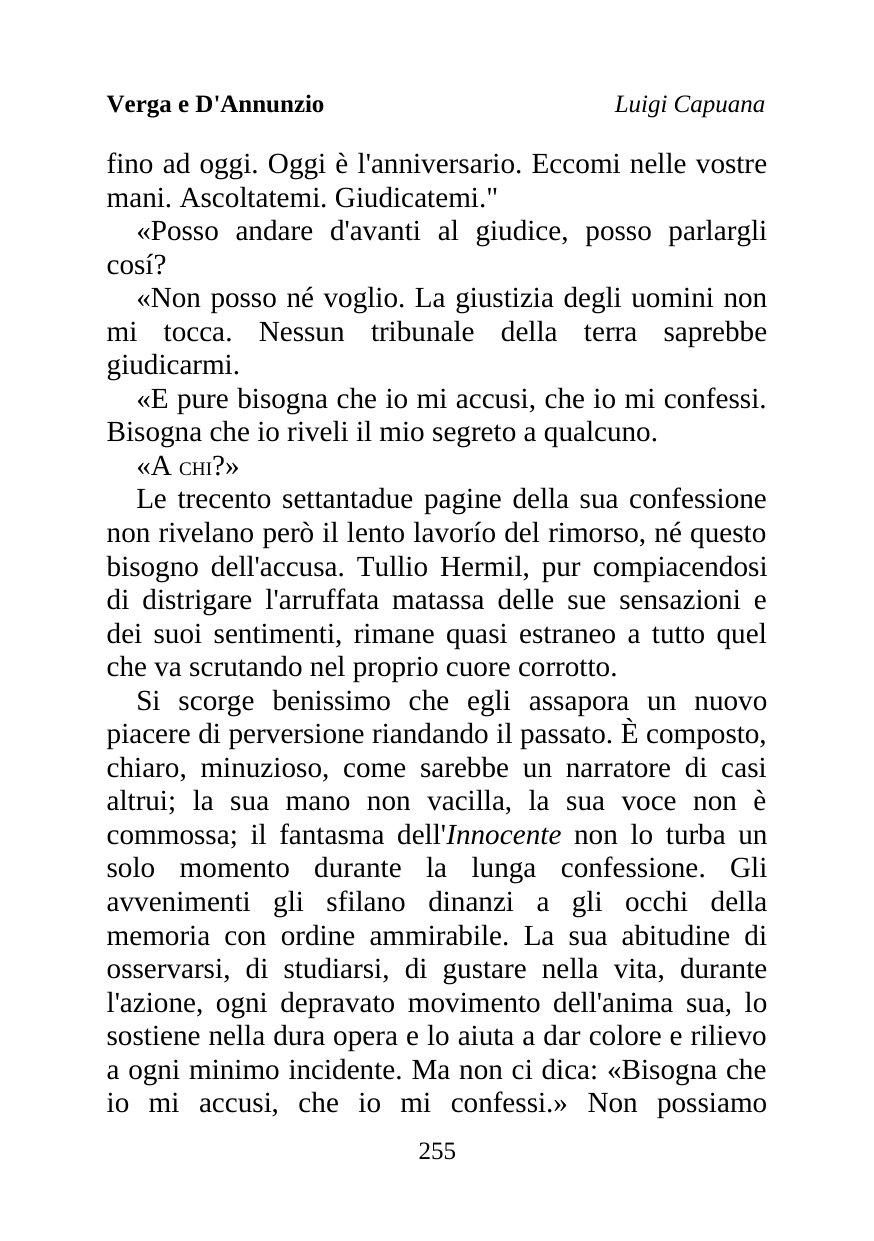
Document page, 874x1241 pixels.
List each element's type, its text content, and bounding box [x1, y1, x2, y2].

text Si scorge benissimo che egli assapora un nuovo piacere di perversione riandando il passato. È composto, chiaro, minuzioso, come sarebbe un narratore di casi altrui; la sua mano non vacilla, la sua voce non è commossa; il fantasma dell'Innocente non lo turba un solo momento durante la lunga confessione. Gli avvenimenti gli sfilano dinanzi a gli occhi della memoria con ordine ammirabile. La sua abitudine di osservarsi, di studiarsi, di gustare nella vita, durante l'azione, ogni depravato movimento dell'anima sua, lo sostiene nella dura opera e lo aiuta a dar colore e rilievo a ogni minimo incidente. Ma non ci dica: «Bisogna che io mi accusi, che io mi confessi.» Non possiamo [106, 683, 768, 1119]
text Le trecento settantadue pagine della sua confessione non rivelano però il lento lavorío del rimorso, né questo bisogno dell'accusa. Tullio Hermil, pur compiacendosi di distrigare l'arruffata matassa delle sue sensazioni e dei suoi sentimenti, rimane quasi estraneo a tutto quel che va scrutando nel proprio cuore corrotto. [106, 482, 768, 683]
text fino ad oggi. Oggi è l'anniversario. Eccomi nelle vostre mani. Ascoltatemi. Giudicatemi." [106, 146, 768, 213]
text «A chi?» [106, 448, 768, 482]
text «Posso andare d'avanti al giudice, posso parlargli cosí? [106, 213, 768, 280]
text «Non posso né voglio. La giustizia degli uomini non mi tocca. Nessun tribunale della terra saprebbe giudicarmi. [106, 280, 768, 381]
text «E pure bisogna che io mi accusi, che io mi confessi. Bisogna che io riveli il mio segreto a qualcuno. [106, 381, 768, 448]
